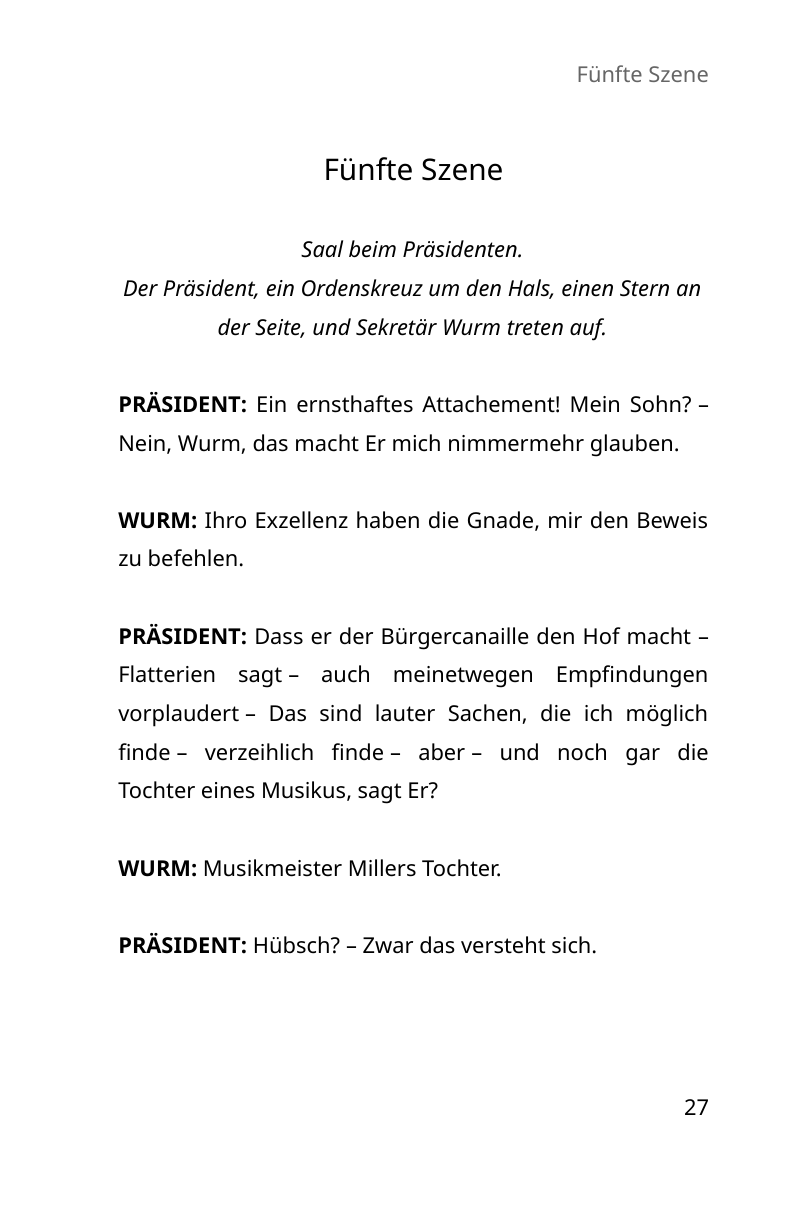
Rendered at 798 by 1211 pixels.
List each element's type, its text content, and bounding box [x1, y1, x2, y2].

subtitle Fünfte Szene [118, 118, 709, 189]
text Saal beim Präsidenten. Der Präsident, ein Ordenskreuz um den Hals, einen Stern an der Seite, und Sekretär Wurm treten auf. [118, 213, 709, 341]
text PRÄSIDENT: Dass er der Bürgercanaille den Hof macht – Flatterien sagt – auch meinetwegen Empfindungen vorplaudert – Das sind lauter Sachen, die ich möglich finde – verzeihlich finde – aber – und noch gar die Tochter eines Musikus, sagt Er? [118, 594, 709, 805]
text PRÄSIDENT: Hübsch? – Zwar das versteht sich. [118, 903, 709, 960]
text WURM: Musikmeister Millers Tochter. [118, 826, 709, 882]
text WURM: Ihro Exzellenz haben die Gnade, mir den Beweis zu befehlen. [118, 478, 709, 573]
text PRÄSIDENT: Ein ernsthaftes Attachement! Mein Sohn? – Nein, Wurm, das macht Er mich nimmermehr glauben. [118, 362, 709, 457]
